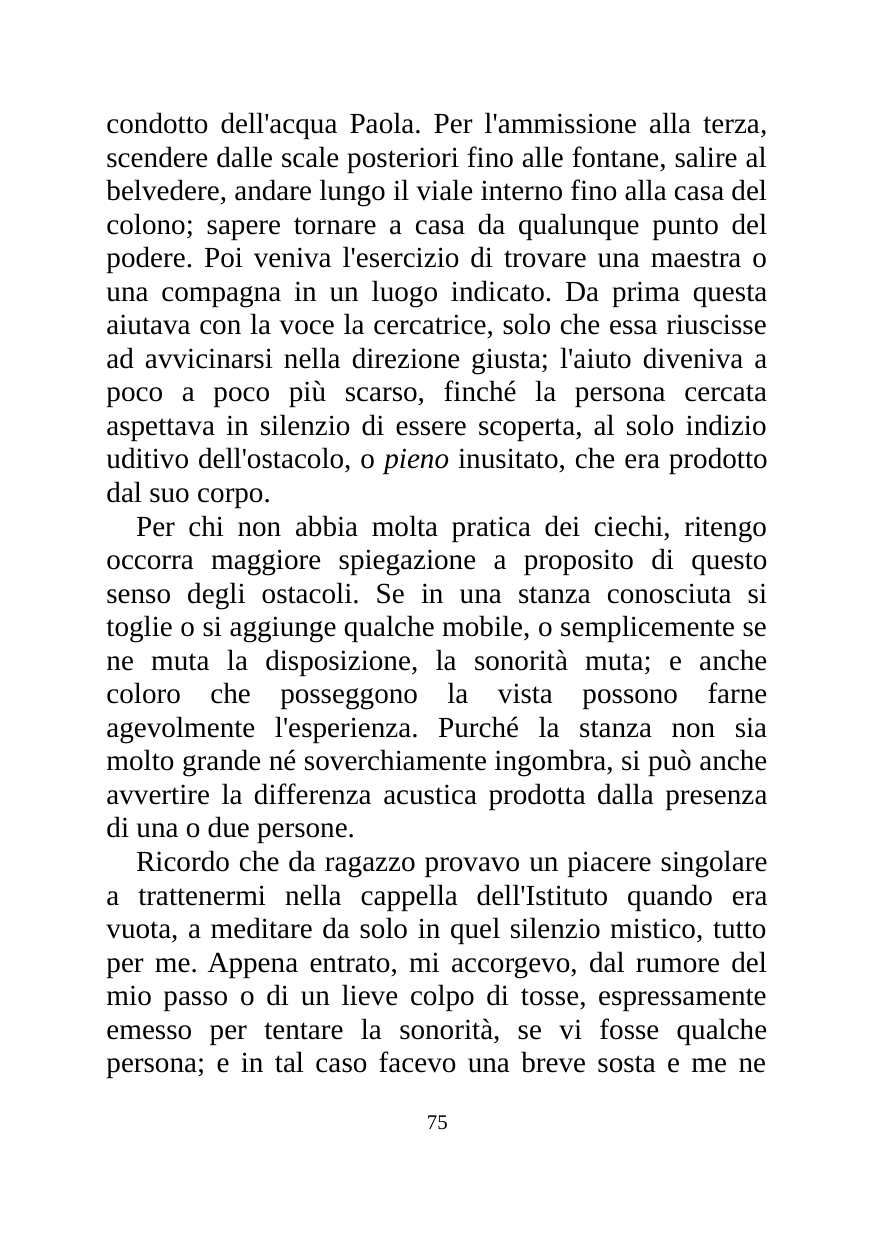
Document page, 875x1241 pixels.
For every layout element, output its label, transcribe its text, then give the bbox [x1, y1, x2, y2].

text Ricordo che da ragazzo provavo un piacere singolare a trattenermi nella cappella dell'Istituto quando era vuota, a meditare da solo in quel silenzio mistico, tutto per me. Appena entrato, mi accorgevo, dal rumore del mio passo o di un lieve colpo di tosse, espressamente emesso per tentare la sonorità, se vi fosse qualche persona; e in tal caso facevo una breve sosta e me ne [106, 844, 768, 1079]
text condotto dell'acqua Paola. Per l'ammissione alla terza, scendere dalle scale posteriori fino alle fontane, salire al belvedere, andare lungo il viale interno fino alla casa del colono; sapere tornare a casa da qualunque punto del podere. Poi veniva l'esercizio di trovare una maestra o una compagna in un luogo indicato. Da prima questa aiutava con la voce la cercatrice, solo che essa riuscisse ad avvicinarsi nella direzione giusta; l'aiuto diveniva a poco a poco più scarso, finché la persona cercata aspettava in silenzio di essere scoperta, al solo indizio uditivo dell'ostacolo, o pieno inusitato, che era prodotto dal suo corpo. [106, 106, 768, 509]
text Per chi non abbia molta pratica dei ciechi, ritengo occorra maggiore spiegazione a proposito di questo senso degli ostacoli. Se in una stanza conosciuta si toglie o si aggiunge qualche mobile, o semplicemente se ne muta la disposizione, la sonorità muta; e anche coloro che posseggono la vista possono farne agevolmente l'esperienza. Purché la stanza non sia molto grande né soverchiamente ingombra, si può anche avvertire la differenza acustica prodotta dalla presenza di una o due persone. [106, 509, 768, 844]
